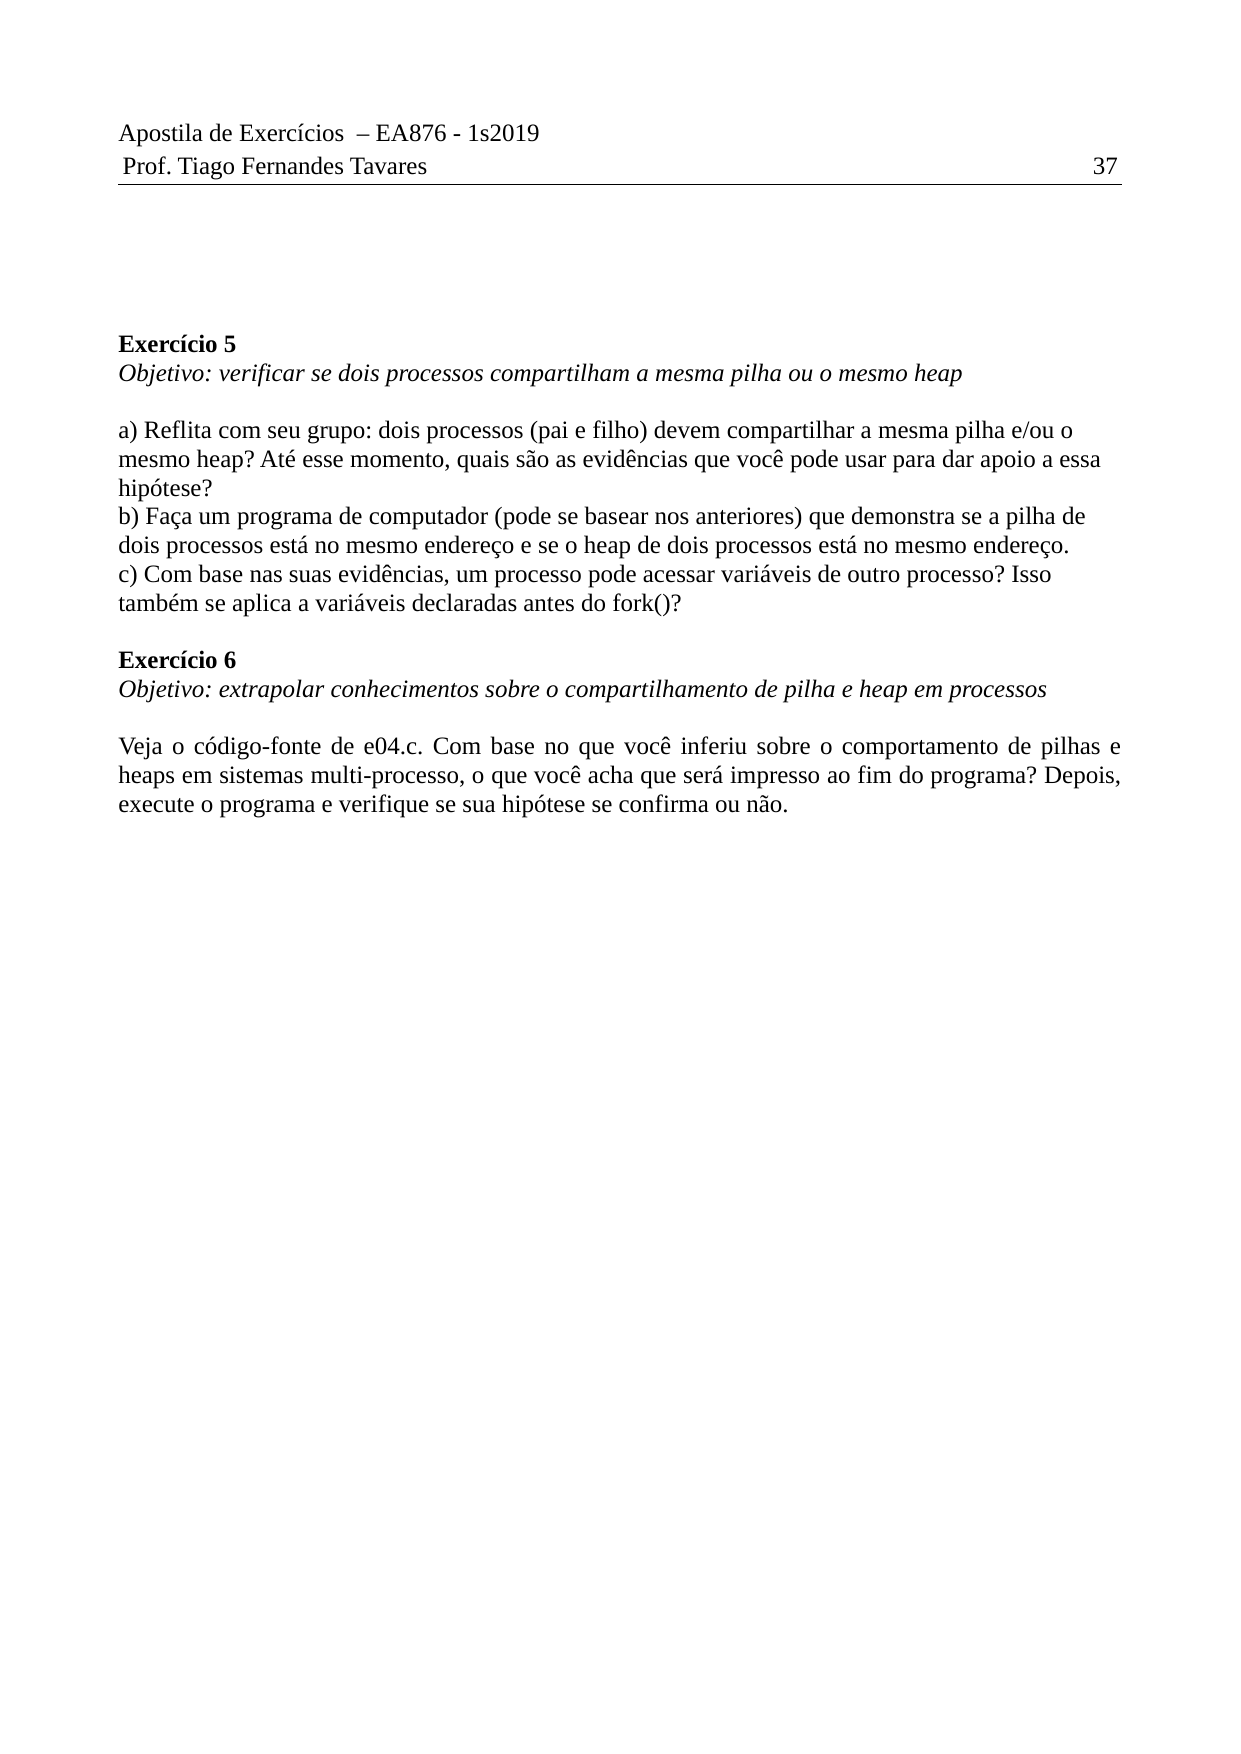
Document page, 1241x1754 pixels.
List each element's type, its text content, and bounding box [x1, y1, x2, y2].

text a) Reflita com seu grupo: dois processos (pai e filho) devem compartilhar a mesma pilha e/ou o mesmo heap? Até esse momento, quais são as evidências que você pode usar para dar apoio a essa hipótese? [118, 415, 1122, 501]
text c) Com base nas suas evidências, um processo pode acessar variáveis de outro processo? Isso também se aplica a variáveis declaradas antes do fork()? [118, 559, 1122, 616]
text Objetivo: verificar se dois processos compartilham a mesma pilha ou o mesmo heap [118, 358, 1122, 386]
text Exercício 6 [118, 645, 1122, 674]
text Exercício 5 [118, 329, 1122, 358]
text Veja o código-fonte de e04.c. Com base no que você inferiu sobre o comportamento de pilhas e heaps em sistemas multi-processo, o que você acha que será impresso ao fim do programa? Depois, execute o programa e verifique se sua hipótese se confirma ou não. [118, 731, 1122, 818]
text b) Faça um programa de computador (pode se basear nos anteriores) que demonstra se a pilha de dois processos está no mesmo endereço e se o heap de dois processos está no mesmo endereço. [118, 501, 1122, 559]
text Objetivo: extrapolar conhecimentos sobre o compartilhamento de pilha e heap em processos [118, 674, 1122, 703]
